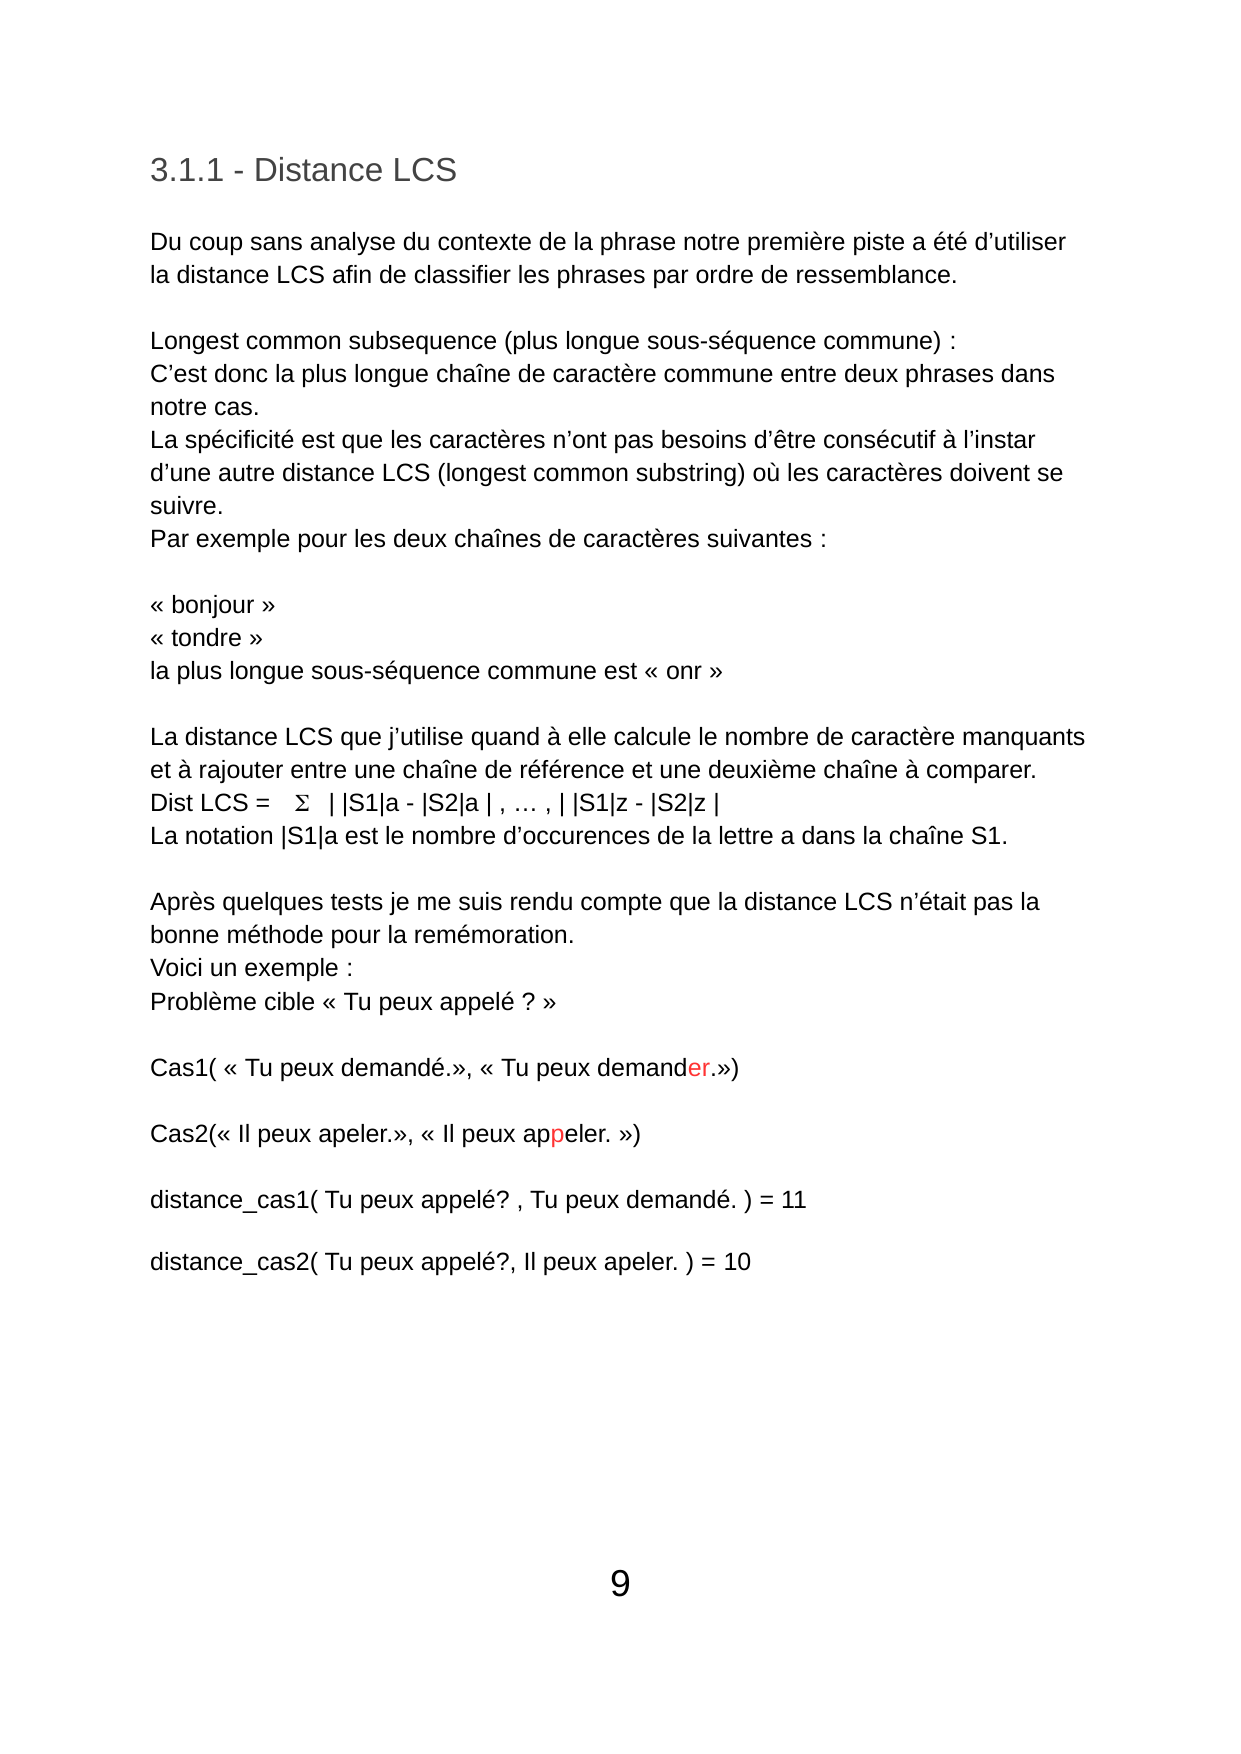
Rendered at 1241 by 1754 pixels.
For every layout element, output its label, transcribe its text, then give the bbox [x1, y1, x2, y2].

text Cas1( « Tu peux demandé.», « Tu peux demander.») [150, 1052, 1090, 1081]
text C’est donc la plus longue chaîne de caractère commune entre deux phrases dans notre cas. [150, 359, 1090, 421]
text La spécificité est que les caractères n’ont pas besoins d’être consécutif à l’instar d’une autre distance LCS (longest common substring) où les caractères doivent se suivre. [150, 425, 1090, 520]
text « bonjour » [150, 590, 1090, 619]
text Longest common subsequence (plus longue sous-séquence commune) : [150, 326, 1090, 355]
text la plus longue sous-séquence commune est « onr » [150, 656, 1090, 685]
text Par exemple pour les deux chaînes de caractères suivantes : [150, 524, 1090, 553]
text Après quelques tests je me suis rendu compte que la distance LCS n’était pas la bonne méthode pour la remémoration. [150, 887, 1090, 949]
text La distance LCS que j’utilise quand à elle calcule le nombre de caractère manquants et à rajouter entre une chaîne de référence et une deuxième chaîne à comparer. [150, 722, 1090, 784]
text Cas2(« Il peux apeler.», « Il peux appeler. ») [150, 1118, 1090, 1147]
text Voici un exemple : [150, 953, 1090, 982]
text La notation |S1|a est le nombre d’occurences de la lettre a dans la chaîne S1. [150, 821, 1090, 850]
text « tondre » [150, 623, 1090, 652]
text distance_cas1( Tu peux appelé? , Tu peux demandé. ) = 11 [150, 1184, 1090, 1213]
text Dist LCS = | |S1|a - |S2|a | , … , | |S1|z - |S2|z | [150, 788, 1090, 817]
text distance_cas2( Tu peux appelé?, Il peux apeler. ) = 10 [150, 1247, 1090, 1276]
subtitle 3.1.1 - Distance LCS [150, 150, 1090, 188]
text Problème cible « Tu peux appelé ? » [150, 986, 1090, 1015]
text Du coup sans analyse du contexte de la phrase notre première piste a été d’utiliser la distance LCS afin de classifier les phrases par ordre de ressemblance. [150, 227, 1090, 289]
